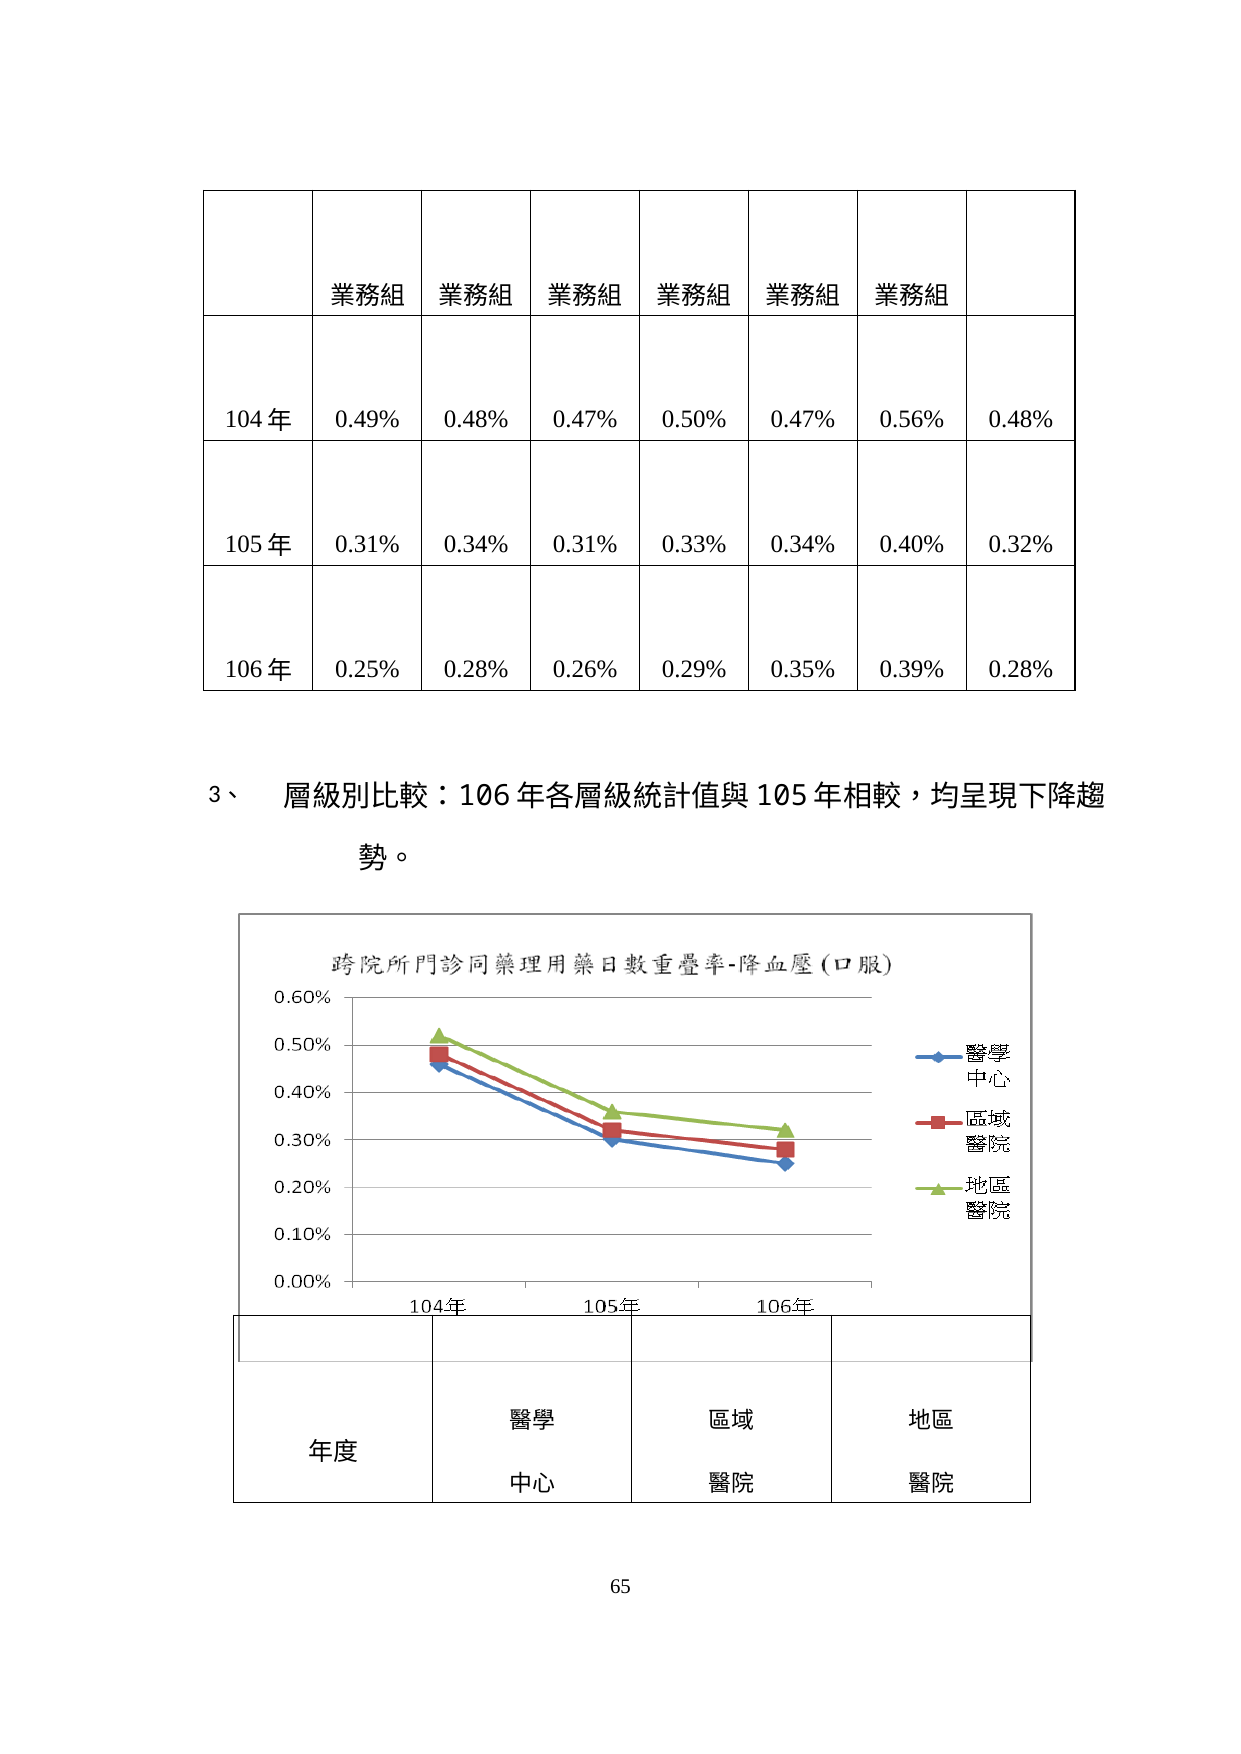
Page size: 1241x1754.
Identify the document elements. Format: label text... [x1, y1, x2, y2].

table_cell 0.25% [313, 566, 421, 689]
table_header 年度 [234, 1316, 432, 1502]
table_cell 0.34% [749, 441, 857, 564]
table_cell 0.31% [531, 441, 639, 564]
table_cell 0.33% [640, 441, 748, 564]
table_cell 0.39% [858, 566, 966, 689]
table_header 業務組 [749, 191, 857, 314]
table_cell 0.28% [422, 566, 530, 689]
table_header 年度 [204, 191, 312, 314]
table_cell 105年 [204, 441, 312, 564]
table_header 業務組 [531, 191, 639, 314]
table_cell 106年 [204, 566, 312, 689]
list 層級別比較：106年各層級統計值與105年相較，均呈現下降趨勢。 [208, 752, 1132, 877]
table_header 業務組 [640, 191, 748, 314]
table_header 業務組 [422, 191, 530, 314]
table_cell 0.34% [422, 441, 530, 564]
table_cell 104年 [204, 316, 312, 439]
table_cell 0.40% [858, 441, 966, 564]
table_cell 0.26% [531, 566, 639, 689]
table_cell 0.50% [640, 316, 748, 439]
table_cell 0.32% [967, 441, 1074, 564]
table_cell 0.47% [531, 316, 639, 439]
table_cell 0.28% [967, 566, 1074, 689]
table_cell 0.56% [858, 316, 966, 439]
table_header [967, 191, 1074, 314]
table_header 區域 醫院 [632, 1362, 831, 1502]
table_cell 0.48% [422, 316, 530, 439]
table_cell 0.31% [313, 441, 421, 564]
table_cell 0.29% [640, 566, 748, 689]
table_header 醫學 中心 [433, 1362, 631, 1502]
table_header 地區 醫院 [832, 1362, 1030, 1502]
table_cell 0.47% [749, 316, 857, 439]
table_header 業務組 [858, 191, 966, 314]
table_cell 0.49% [313, 316, 421, 439]
table_cell 0.48% [967, 316, 1074, 439]
table_cell 0.35% [749, 566, 857, 689]
table_header 業務組 [313, 191, 421, 314]
